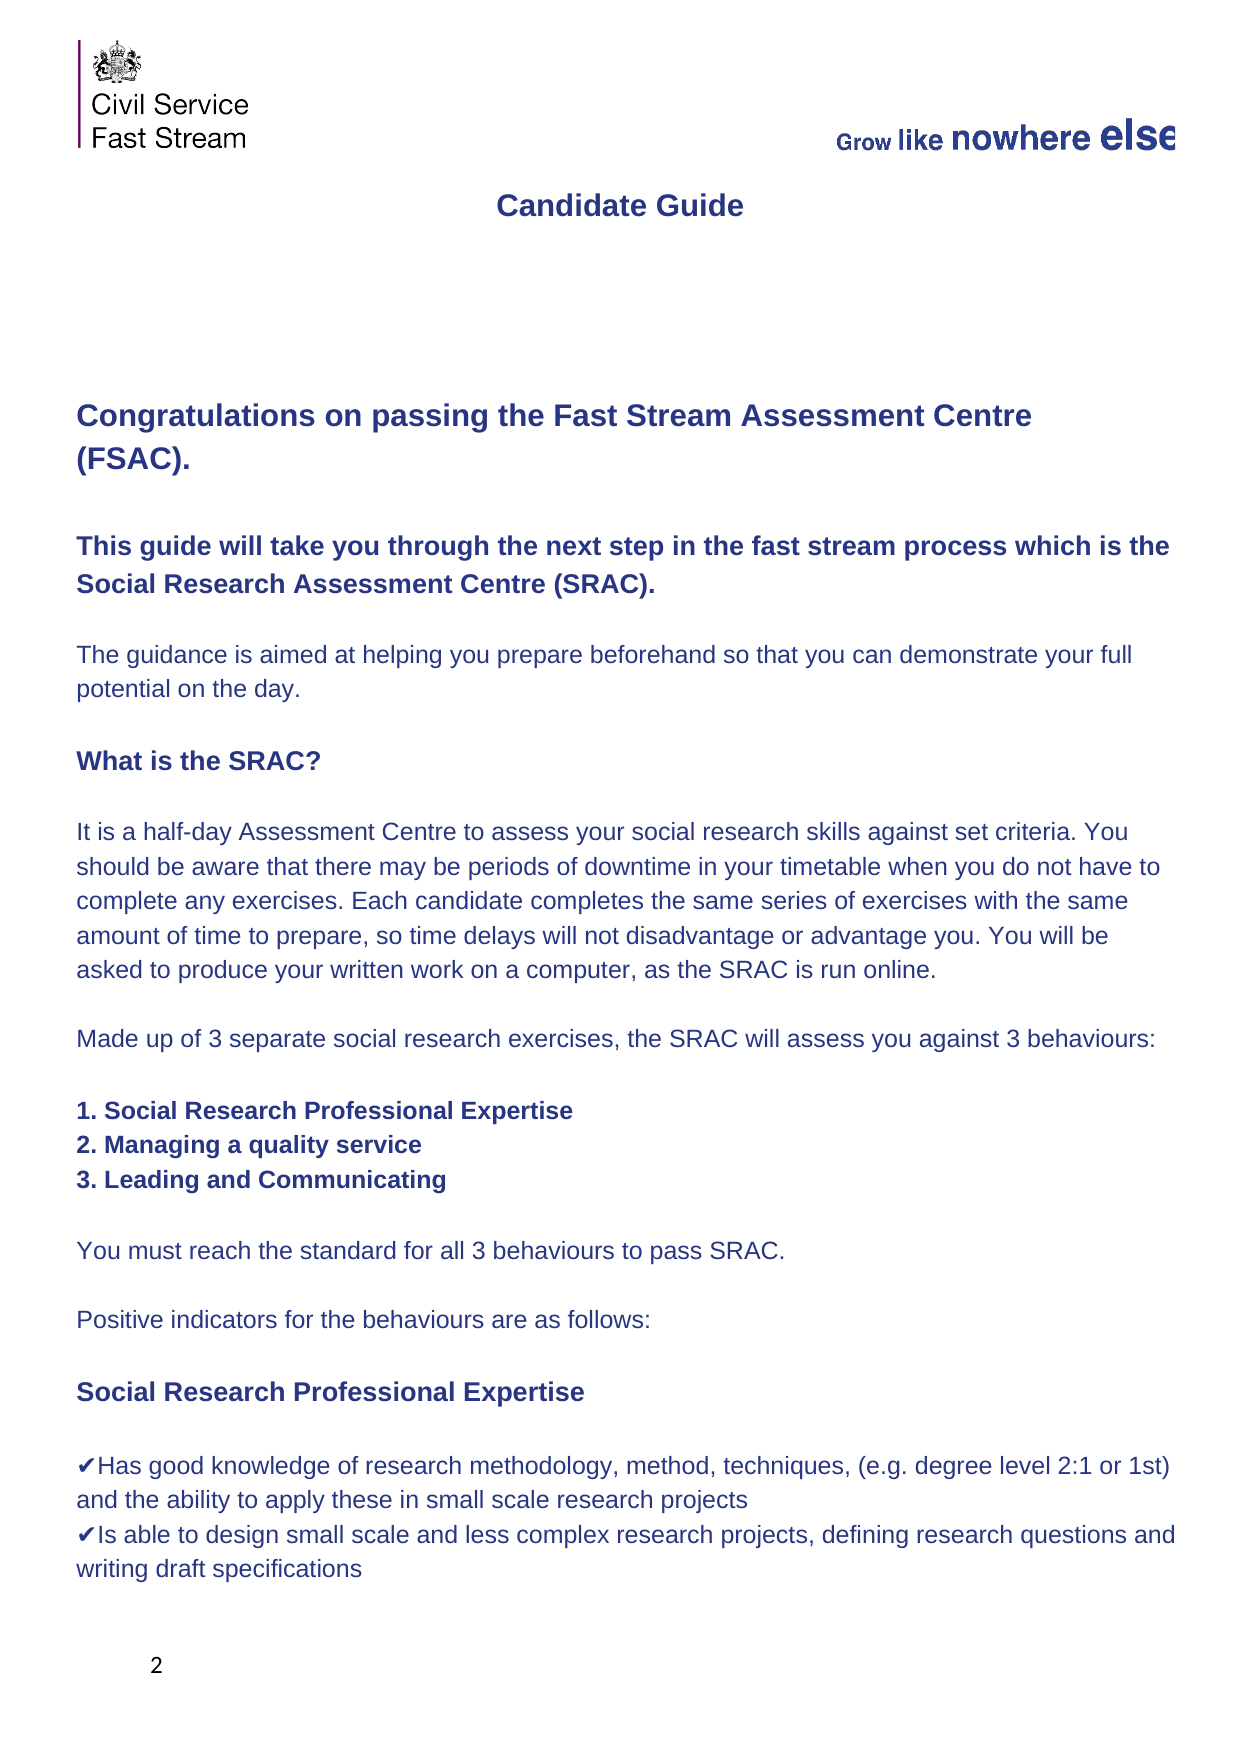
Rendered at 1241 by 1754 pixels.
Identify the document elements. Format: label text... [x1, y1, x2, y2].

text Candidate Guide [150, 187, 1090, 222]
text This guide will take you through the next step in the fast stream process which is the Social Research Assessment Centre (SRAC). [76, 530, 1184, 599]
text ✔Has good knowledge of research methodology, method, techniques, (e.g. degree level 2:1 or 1st) and the ability to apply these in small scale research projects [76, 1451, 1184, 1514]
text 3. Leading and Communicating [76, 1164, 1184, 1230]
text The guidance is aimed at helping you prepare beforehand so that you can demonstrate your full potential on the day. [76, 640, 1184, 703]
text It is a half-day Assessment Centre to assess your social research skills against set criteria. You should be aware that there may be periods of downtime in your timetable when you do not have to complete any exercises. Each candidate completes the same series of exercises with the same amount of time to prepare, so time delays will not disadvantage or advantage you. You will be asked to produce your written work on a computer, as the SRAC is run online. [76, 817, 1184, 984]
text Made up of 3 separate social research exercises, the SRAC will assess you against 3 behaviours: [76, 1024, 1184, 1089]
text 2. Managing a quality service [76, 1130, 1184, 1159]
title Congratulations on passing the Fast Stream Assessment Centre (FSAC). [76, 354, 1090, 476]
text Positive indicators for the behaviours are as follows: [76, 1305, 1184, 1334]
text ✔Is able to design small scale and less complex research projects, defining research questions and writing draft specifications [76, 1520, 1184, 1583]
text What is the SRAC? [76, 745, 1184, 777]
text You must reach the standard for all 3 behaviours to pass SRAC. [76, 1236, 1184, 1265]
text Social Research Professional Expertise [76, 1376, 1184, 1407]
text 1. Social Research Professional Expertise [76, 1096, 1184, 1124]
